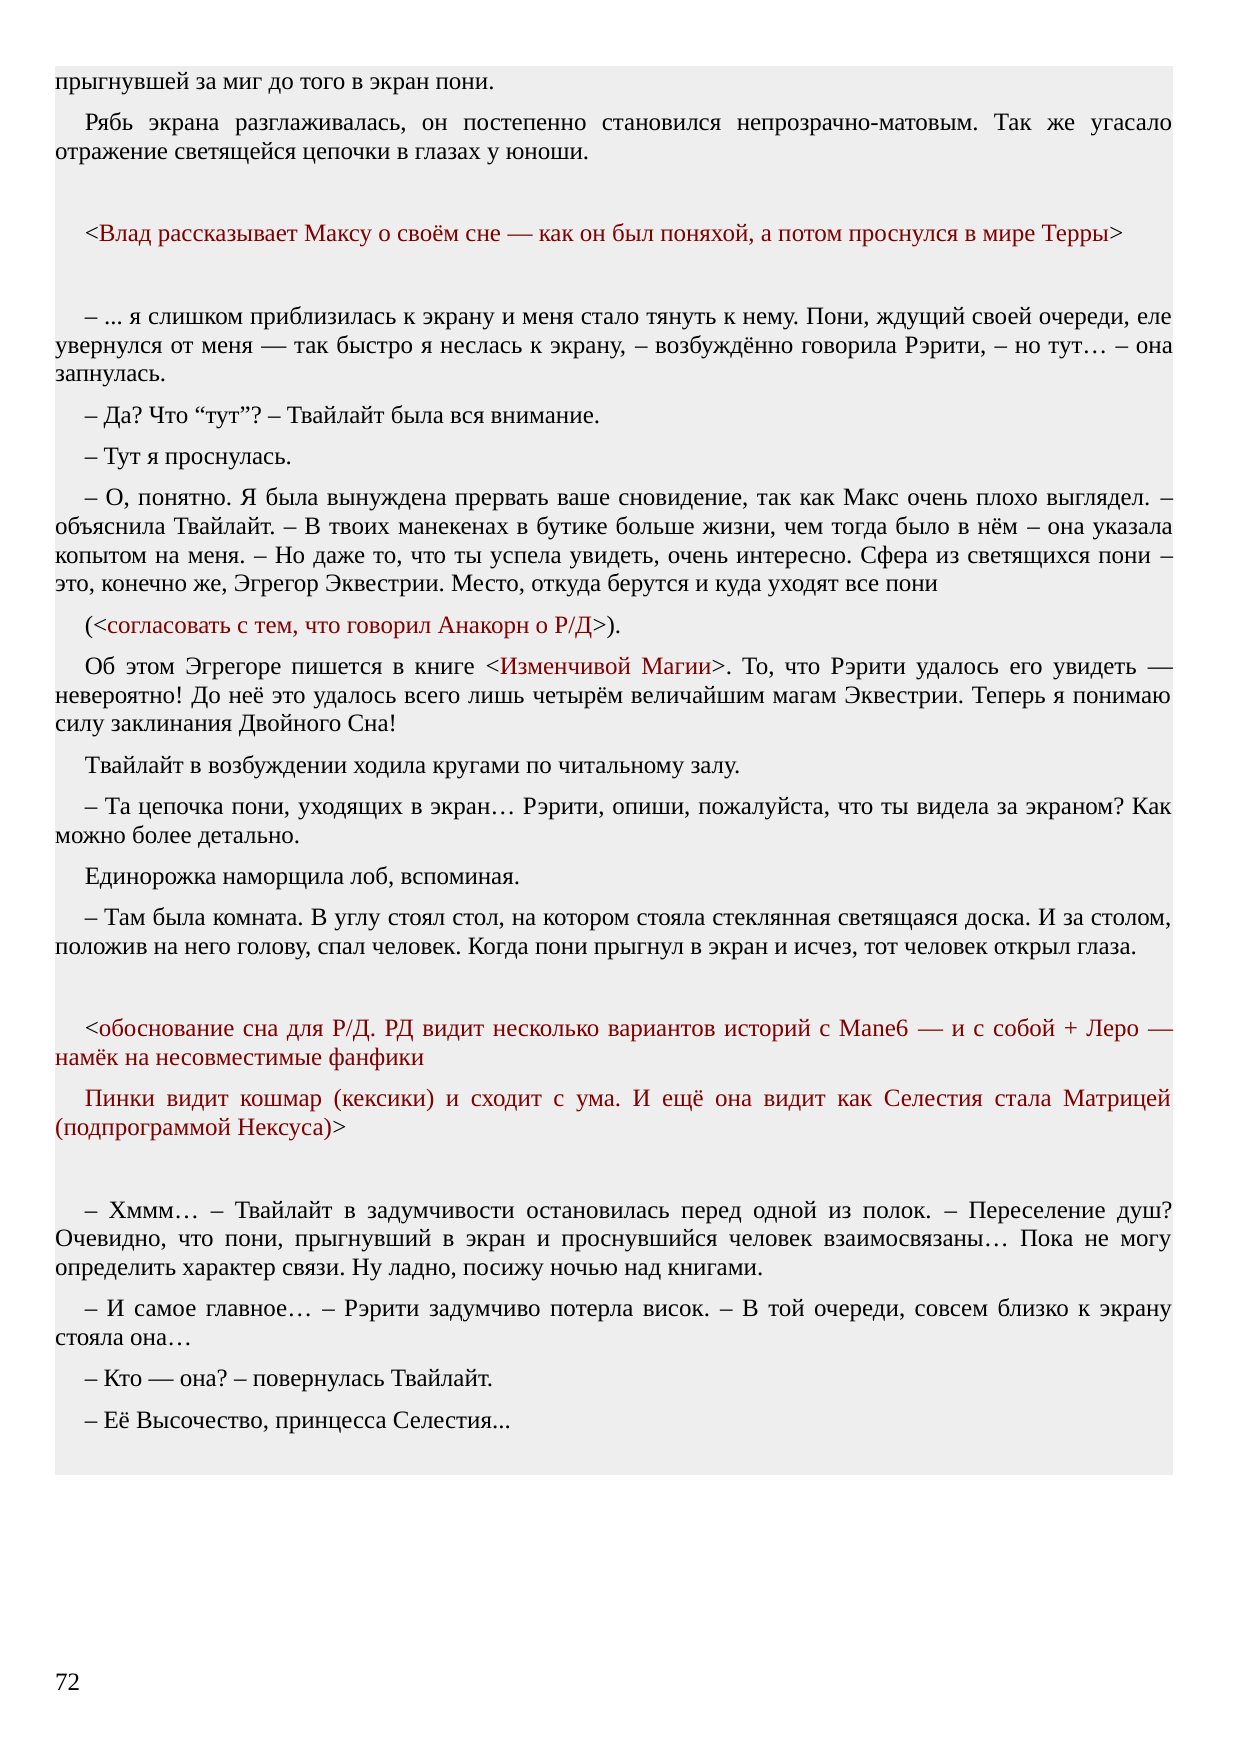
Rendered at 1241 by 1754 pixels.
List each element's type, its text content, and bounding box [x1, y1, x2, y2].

text Рябь экрана разглаживалась, он постепенно становился непрозрачно-матовым. Так же угасало отражение светящейся цепочки в глазах у юноши. [55, 107, 1173, 165]
text – ... я слишком приблизилась к экрану и меня стало тянуть к нему. Пони, ждущий своей очереди, еле увернулся от меня — так быстро я неслась к экрану, – возбуждённо говорила Рэрити, – но тут… – она запнулась. [55, 301, 1173, 387]
text – Хммм… – Твайлайт в задумчивости остановилась перед одной из полок. – Переселение душ? Очевидно, что пони, прыгнувший в экран и проснувшийся человек взаимосвязаны… Пока не могу определить характер связи. Ну ладно, посижу ночью над книгами. [55, 1195, 1173, 1281]
text – Та цепочка пони, уходящих в экран… Рэрити, опиши, пожалуйста, что ты видела за экраном? Как можно более детально. [55, 791, 1173, 848]
text Единорожка наморщила лоб, вспоминая. [55, 861, 1173, 890]
text Пинки видит кошмар (кексики) и сходит с ума. И ещё она видит как Селестия стала Матрицей (подпрограммой Нексуса)> [55, 1083, 1173, 1141]
text – О, понятно. Я была вынуждена прервать ваше сновидение, так как Макс очень плохо выглядел. – объяснила Твайлайт. – В твоих манекенах в бутике больше жизни, чем тогда было в нём – она указала копытом на меня. – Но даже то, что ты успела увидеть, очень интересно. Сфера из светящихся пони – это, конечно же, Эгрегор Эквестрии. Место, откуда берутся и куда уходят все пони [55, 482, 1173, 597]
text Об этом Эгрегоре пишется в книге <Изменчивой Магии>. То, что Рэрити удалось его увидеть — невероятно! До неё это удалось всего лишь четырём величайшим магам Эквестрии. Теперь я понимаю силу заклинания Двойного Сна! [55, 651, 1173, 737]
text (<согласовать с тем, что говорил Анакорн о Р/Д>). [55, 610, 1173, 638]
text прыгнувшей за миг до того в экран пони. [55, 66, 1173, 95]
text <обоснование сна для Р/Д. РД видит несколько вариантов историй с Mane6 — и с собой + Леро — намёк на несовместимые фанфики [55, 1013, 1173, 1071]
text <Влад рассказывает Максу о своём сне — как он был поняхой, а потом проснулся в мире Терры> [55, 218, 1173, 247]
text – И самое главное… – Рэрити задумчиво потерла висок. – В той очереди, совсем близко к экрану стояла она… [55, 1293, 1173, 1351]
text Твайлайт в возбуждении ходила кругами по читальному залу. [55, 750, 1173, 778]
text – Тут я проснулась. [55, 441, 1173, 470]
text – Там была комната. В углу стоял стол, на котором стояла стеклянная светящаяся доска. И за столом, положив на него голову, спал человек. Когда пони прыгнул в экран и исчез, тот человек открыл глаза. [55, 902, 1173, 960]
text – Её Высочество, принцесса Селестия... [55, 1405, 1173, 1433]
text – Кто — она? – повернулась Твайлайт. [55, 1363, 1173, 1392]
text – Да? Что “тут”? – Твайлайт была вся внимание. [55, 400, 1173, 428]
